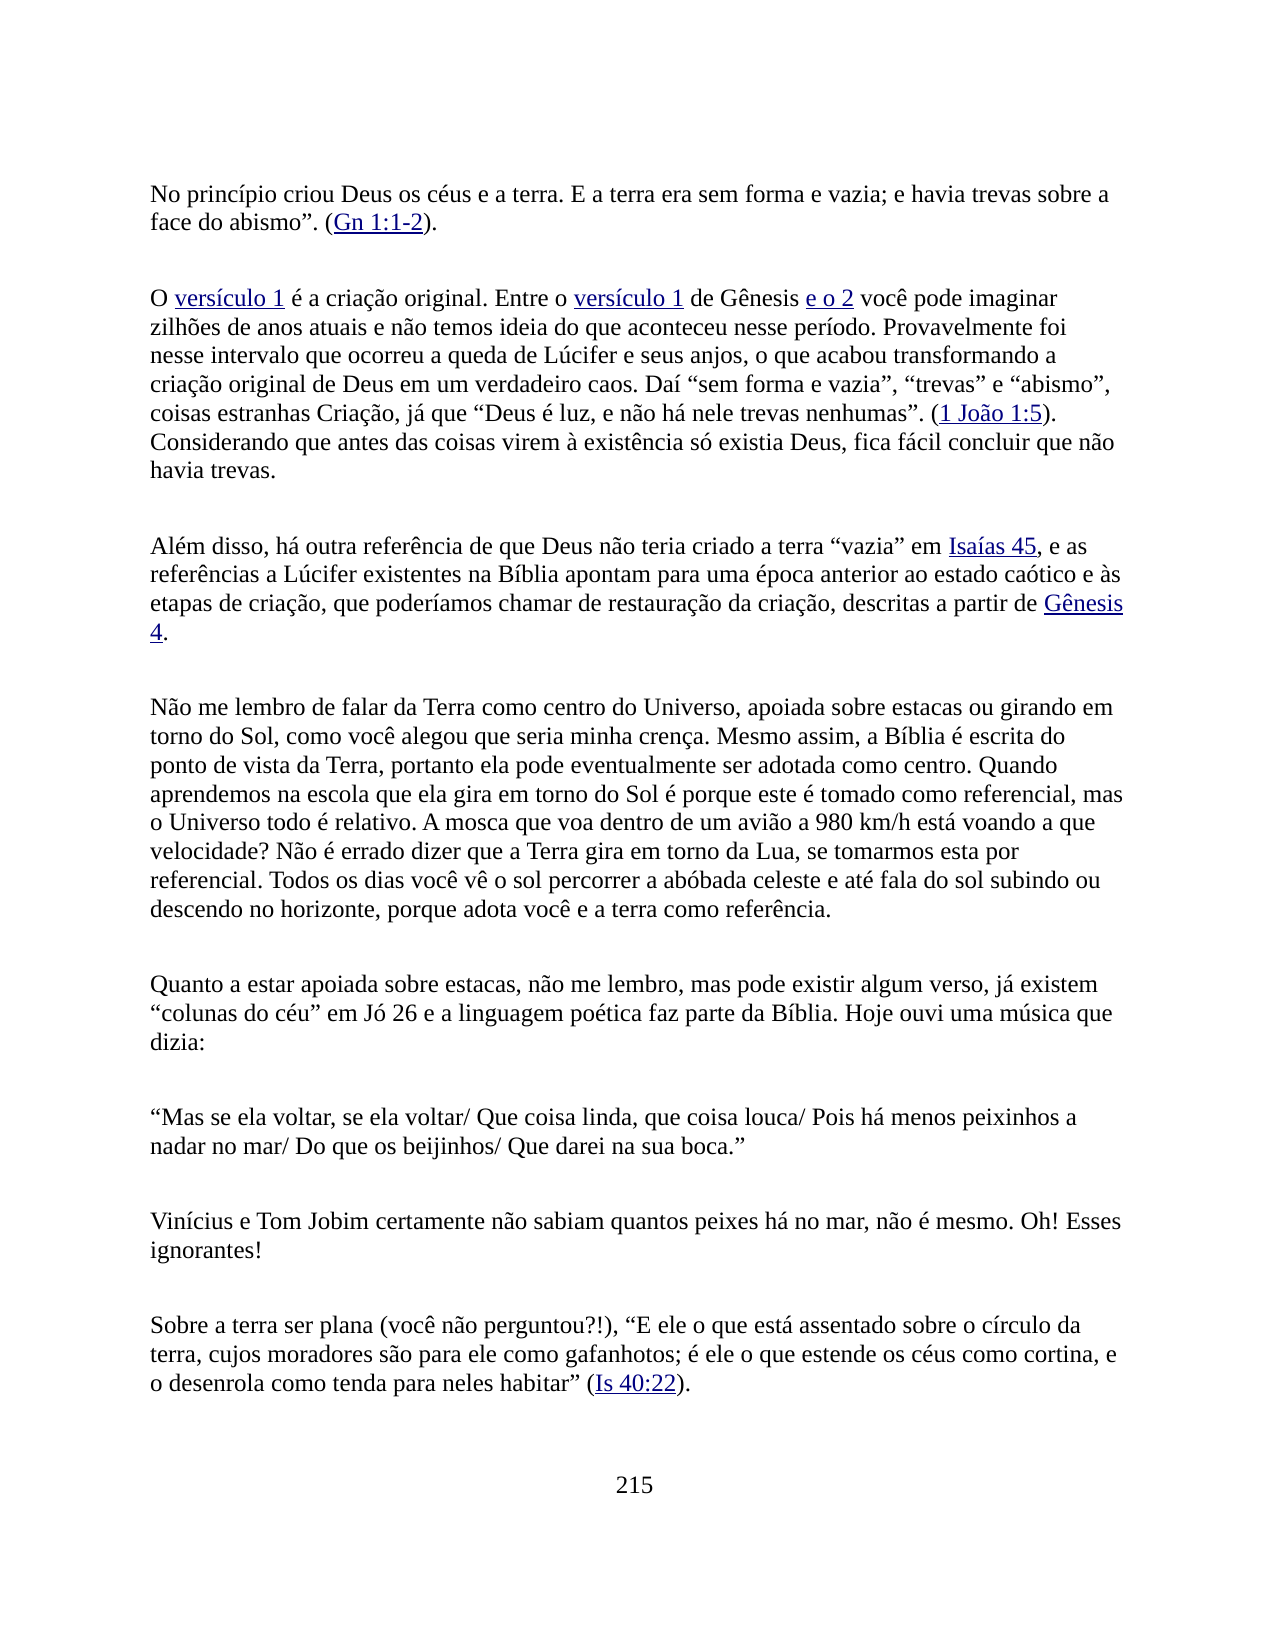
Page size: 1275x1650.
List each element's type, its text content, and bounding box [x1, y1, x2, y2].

text “Mas se ela voltar, se ela voltar/ Que coisa linda, que coisa louca/ Pois há menos peixinhos a nadar no mar/ Do que os beijinhos/ Que darei na sua boca.” [150, 1073, 1125, 1159]
text Além disso, há outra referência de que Deus não teria criado a terra “vazia” em Isaías 45, e as referências a Lúcifer existentes na Bíblia apontam para uma época anterior ao estado caótico e às etapas de criação, que poderíamos chamar de restauração da criação, descritas a partir de Gênesis 4. [150, 502, 1125, 646]
text Quanto a estar apoiada sobre estacas, não me lembro, mas pode existir algum verso, já existem “colunas do céu” em Jó 26 e a linguagem poética faz parte da Bíblia. Hoje ouvi uma música que dizia: [150, 940, 1125, 1055]
text Vinícius e Tom Jobim certamente não sabiam quantos peixes há no mar, não é mesmo. Oh! Esses ignorantes! [150, 1177, 1125, 1264]
text O versículo 1 é a criação original. Entre o versículo 1 de Gênesis e o 2 você pode imaginar zilhões de anos atuais e não temos ideia do que aconteceu nesse período. Provavelmente foi nesse intervalo que ocorreu a queda de Lúcifer e seus anjos, o que acabou transformando a criação original de Deus em um verdadeiro caos. Daí “sem forma e vazia”, “trevas” e “abismo”, coisas estranhas Criação, já que “Deus é luz, e não há nele trevas nenhumas”. (1 João 1:5). Considerando que antes das coisas virem à existência só existia Deus, fica fácil concluir que não havia trevas. [150, 254, 1125, 484]
text Sobre a terra ser plana (você não perguntou?!), “E ele o que está assentado sobre o círculo da terra, cujos moradores são para ele como gafanhotos; é ele o que estende os céus como cortina, e o desenrola como tenda para neles habitar” (Is 40:22). [150, 1282, 1125, 1397]
text No princípio criou Deus os céus e a terra. E a terra era sem forma e vazia; e havia trevas sobre a face do abismo”. (Gn 1:1-2). [150, 150, 1125, 236]
text Não me lembro de falar da Terra como centro do Universo, apoiada sobre estacas ou girando em torno do Sol, como você alegou que seria minha crença. Mesmo assim, a Bíblia é escrita do ponto de vista da Terra, portanto ela pode eventualmente ser adotada como centro. Quando aprendemos na escola que ela gira em torno do Sol é porque este é tomado como referencial, mas o Universo todo é relativo. A mosca que voa dentro de um avião a 980 km/h está voando a que velocidade? Não é errado dizer que a Terra gira em torno da Lua, se tomarmos esta por referencial. Todos os dias você vê o sol percorrer a abóbada celeste e até fala do sol subindo ou descendo no horizonte, porque adota você e a terra como referência. [150, 664, 1125, 922]
